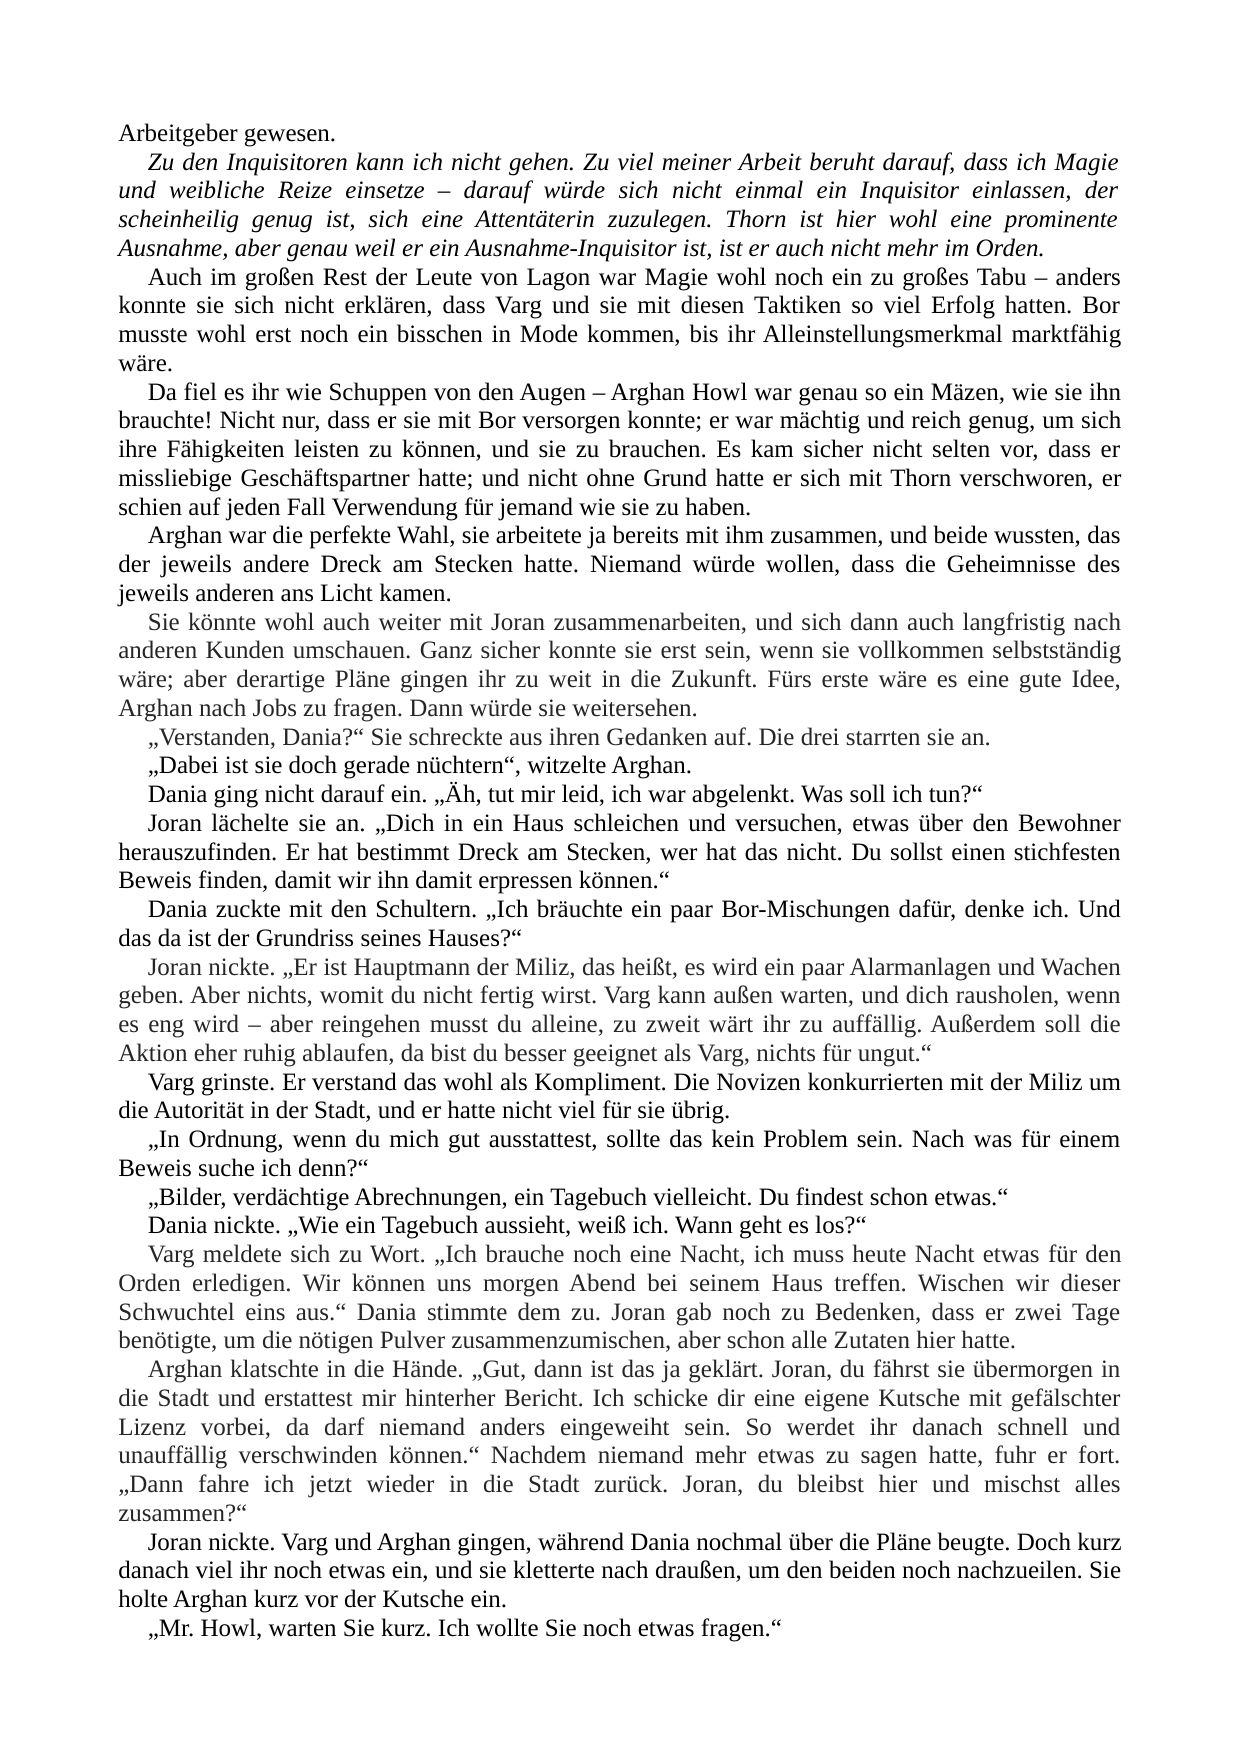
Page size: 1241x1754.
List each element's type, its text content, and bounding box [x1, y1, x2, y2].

text „Dabei ist sie doch gerade nüchtern“, witzelte Arghan. [118, 751, 1122, 779]
text Arghan klatschte in die Hände. „Gut, dann ist das ja geklärt. Joran, du fährst sie übermorgen in die Stadt und erstattest mir hinterher Bericht. Ich schicke dir eine eigene Kutsche mit gefälschter Lizenz vorbei, da darf niemand anders eingeweiht sein. So werdet ihr danach schnell und unauffällig verschwinden können.“ Nachdem niemand mehr etwas zu sagen hatte, fuhr er fort. „Dann fahre ich jetzt wieder in die Stadt zurück. Joran, du bleibst hier und mischst alles zusammen?“ [118, 1354, 1122, 1527]
text Joran nickte. Varg und Arghan gingen, während Dania nochmal über die Pläne beugte. Doch kurz danach viel ihr noch etwas ein, und sie kletterte nach draußen, um den beiden noch nachzueilen. Sie holte Arghan kurz vor der Kutsche ein. [118, 1527, 1122, 1613]
text Da fiel es ihr wie Schuppen von den Augen – Arghan Howl war genau so ein Mäzen, wie sie ihn brauchte! Nicht nur, dass er sie mit Bor versorgen konnte; er war mächtig und reich genug, um sich ihre Fähigkeiten leisten zu können, und sie zu brauchen. Es kam sicher nicht selten vor, dass er missliebige Geschäftspartner hatte; und nicht ohne Grund hatte er sich mit Thorn verschworen, er schien auf jeden Fall Verwendung für jemand wie sie zu haben. [118, 377, 1122, 521]
text „Bilder, verdächtige Abrechnungen, ein Tagebuch vielleicht. Du findest schon etwas.“ [118, 1182, 1122, 1211]
text Auch im großen Rest der Leute von Lagon war Magie wohl noch ein zu großes Tabu – anders konnte sie sich nicht erklären, dass Varg und sie mit diesen Taktiken so viel Erfolg hatten. Bor musste wohl erst noch ein bisschen in Mode kommen, bis ihr Alleinstellungsmerkmal marktfähig wäre. [118, 262, 1122, 377]
text Varg grinste. Er verstand das wohl als Kompliment. Die Novizen konkurrierten mit der Miliz um die Autorität in der Stadt, und er hatte nicht viel für sie übrig. [118, 1067, 1122, 1124]
text Arghan war die perfekte Wahl, sie arbeitete ja bereits mit ihm zusammen, und beide wussten, das der jeweils andere Dreck am Stecken hatte. Niemand würde wollen, dass die Geheimnisse des jeweils anderen ans Licht kamen. [118, 521, 1122, 607]
text Dania zuckte mit den Schultern. „Ich bräuchte ein paar Bor-Mischungen dafür, denke ich. Und das da ist der Grundriss seines Hauses?“ [118, 894, 1122, 952]
text „In Ordnung, wenn du mich gut ausstattest, sollte das kein Problem sein. Nach was für einem Beweis suche ich denn?“ [118, 1124, 1122, 1182]
text Dania nickte. „Wie ein Tagebuch aussieht, weiß ich. Wann geht es los?“ [118, 1211, 1122, 1239]
text Dania ging nicht darauf ein. „Äh, tut mir leid, ich war abgelenkt. Was soll ich tun?“ [118, 779, 1122, 808]
text „Verstanden, Dania?“ Sie schreckte aus ihren Gedanken auf. Die drei starrten sie an. [118, 722, 1122, 751]
text Joran nickte. „Er ist Hauptmann der Miliz, das heißt, es wird ein paar Alarmanlagen und Wachen geben. Aber nichts, womit du nicht fertig wirst. Varg kann außen warten, und dich rausholen, wenn es eng wird – aber reingehen musst du alleine, zu zweit wärt ihr zu auffällig. Außerdem soll die Aktion eher ruhig ablaufen, da bist du besser geeignet als Varg, nichts für ungut.“ [118, 952, 1122, 1067]
text „Mr. Howl, warten Sie kurz. Ich wollte Sie noch etwas fragen.“ [118, 1613, 1122, 1642]
text Sie könnte wohl auch weiter mit Joran zusammenarbeiten, und sich dann auch langfristig nach anderen Kunden umschauen. Ganz sicher konnte sie erst sein, wenn sie vollkommen selbstständig wäre; aber derartige Pläne gingen ihr zu weit in die Zukunft. Fürs erste wäre es eine gute Idee, Arghan nach Jobs zu fragen. Dann würde sie weitersehen. [118, 607, 1122, 722]
text Zu den Inquisitoren kann ich nicht gehen. Zu viel meiner Arbeit beruht darauf, dass ich Magie und weibliche Reize einsetze – darauf würde sich nicht einmal ein Inquisitor einlassen, der scheinheilig genug ist, sich eine Attentäterin zuzulegen. Thorn ist hier wohl eine prominente Ausnahme, aber genau weil er ein Ausnahme-Inquisitor ist, ist er auch nicht mehr im Orden. [118, 147, 1122, 262]
text Joran lächelte sie an. „Dich in ein Haus schleichen und versuchen, etwas über den Bewohner herauszufinden. Er hat bestimmt Dreck am Stecken, wer hat das nicht. Du sollst einen stichfesten Beweis finden, damit wir ihn damit erpressen können.“ [118, 808, 1122, 894]
text Varg meldete sich zu Wort. „Ich brauche noch eine Nacht, ich muss heute Nacht etwas für den Orden erledigen. Wir können uns morgen Abend bei seinem Haus treffen. Wischen wir dieser Schwuchtel eins aus.“ Dania stimmte dem zu. Joran gab noch zu Bedenken, dass er zwei Tage benötigte, um die nötigen Pulver zusammenzumischen, aber schon alle Zutaten hier hatte. [118, 1239, 1122, 1354]
text Arbeitgeber gewesen. [118, 118, 1122, 147]
